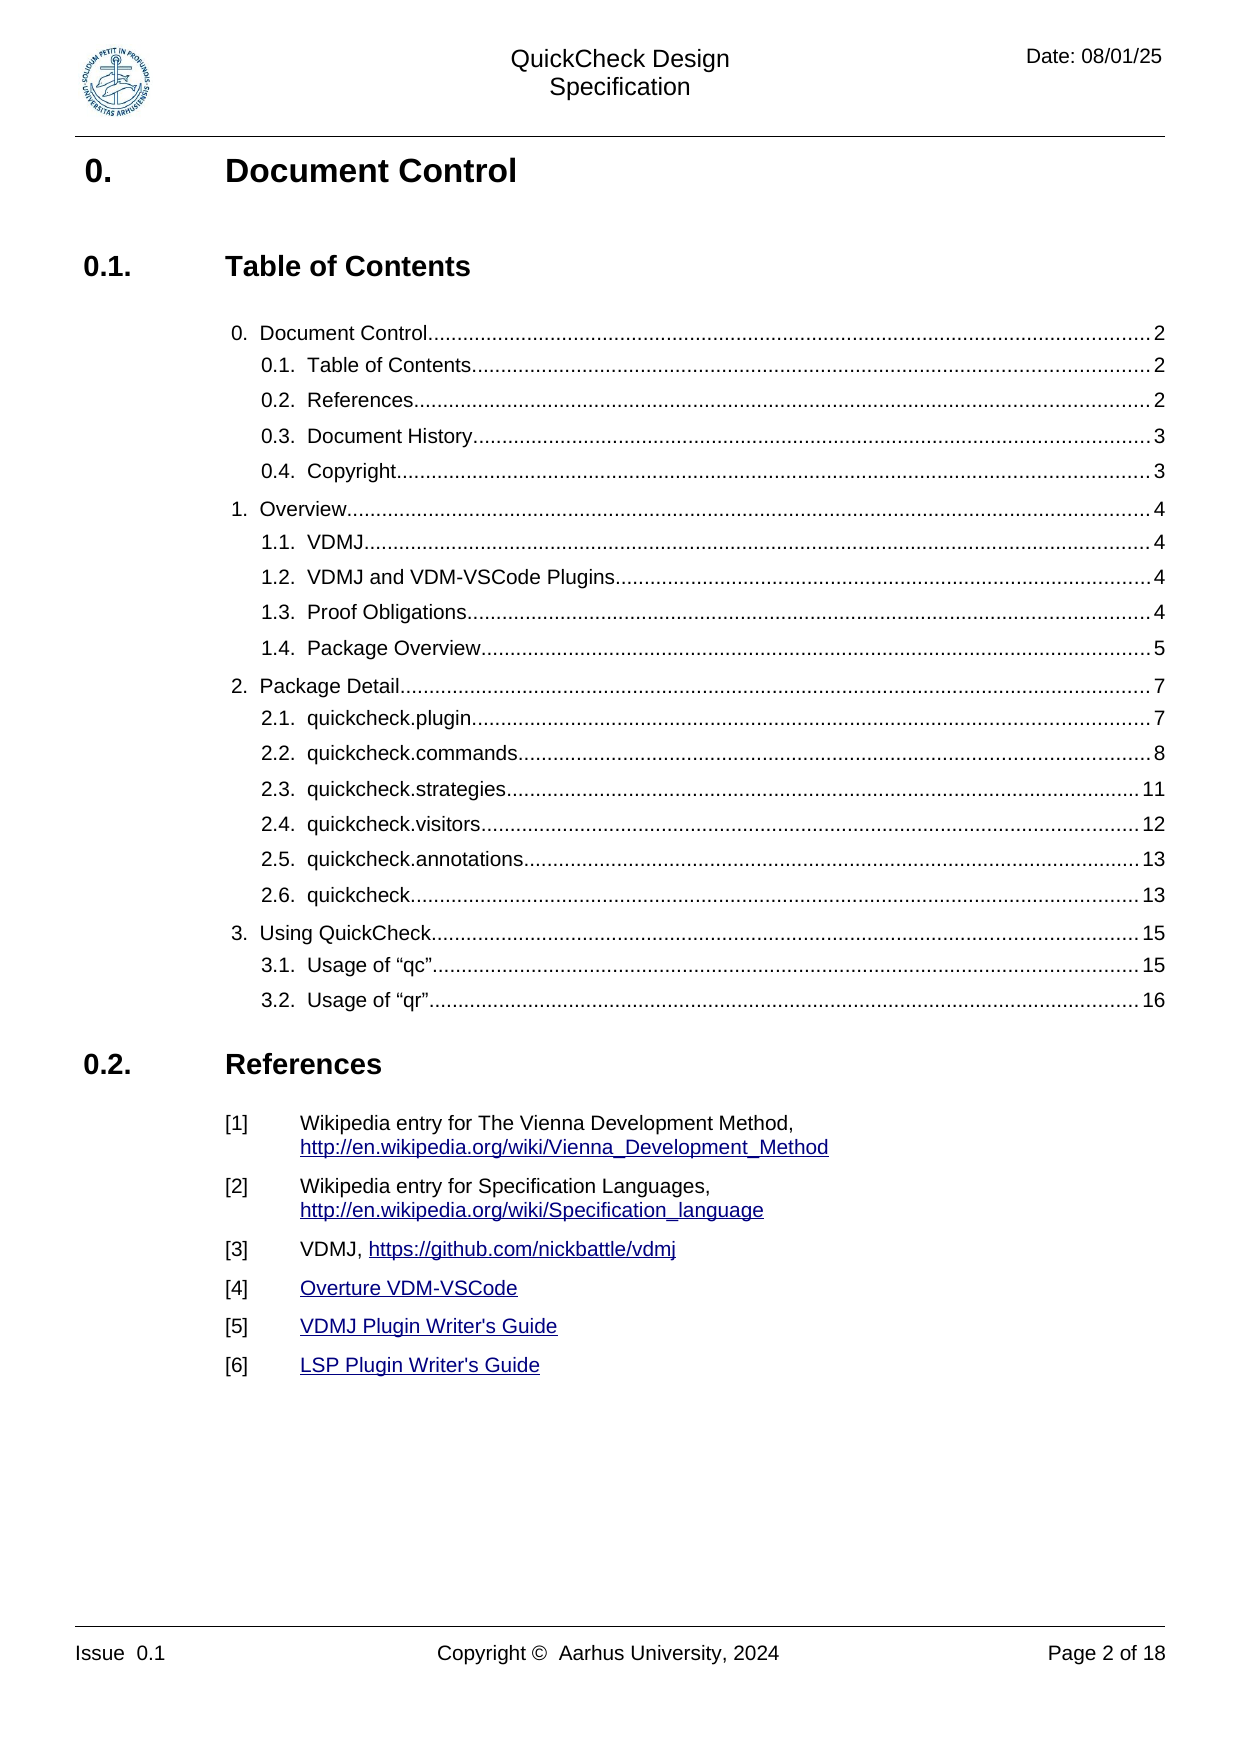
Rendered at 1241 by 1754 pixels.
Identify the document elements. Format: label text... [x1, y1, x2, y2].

text 0.2. References 2 [255, 389, 1165, 412]
picture [78, 44, 153, 120]
text 1. Overview 4 [225, 498, 1165, 521]
subtitle References [75, 1048, 1165, 1081]
subtitle Table of Contents [75, 250, 1165, 282]
list Overture VDM-VSCode [225, 1276, 1165, 1300]
text 2.6. quickcheck 13 [255, 883, 1165, 906]
subtitle Document Control [75, 152, 1165, 190]
list Wikipedia entry for Specification Languages, http://en.wikipedia.org/wiki/Specification_language [225, 1174, 1165, 1222]
text 2.2. quickcheck.commands 8 [255, 742, 1165, 765]
text 2. Package Detail 7 [225, 674, 1165, 698]
text 3.1. Usage of “qc” 15 [255, 954, 1165, 977]
list LSP Plugin Writer's Guide [225, 1354, 1165, 1378]
text 0.1. Table of Contents 2 [255, 354, 1165, 377]
text 0.3. Document History 3 [255, 424, 1165, 448]
text 2.3. quickcheck.strategies 11 [255, 777, 1165, 801]
text 2.1. quickcheck.plugin 7 [255, 707, 1165, 730]
text 1.3. Proof Obligations 4 [255, 601, 1165, 624]
text 2.5. quickcheck.annotations 13 [255, 848, 1165, 871]
text 2.4. quickcheck.visitors 12 [255, 813, 1165, 836]
text 1.4. Package Overview 5 [255, 636, 1165, 659]
text 3.2. Usage of “qr” 16 [255, 989, 1165, 1012]
text 1.2. VDMJ and VDM-VSCode Plugins 4 [255, 566, 1165, 589]
text 1.1. VDMJ 4 [255, 530, 1165, 553]
list VDMJ Plugin Writer's Guide [225, 1315, 1165, 1339]
list Wikipedia entry for The Vienna Development Method, http://en.wikipedia.org/wiki/Vienna_Development_Method [225, 1111, 1165, 1159]
text 0. Document Control 2 [225, 321, 1165, 345]
text 0.4. Copyright 3 [255, 460, 1165, 483]
list VDMJ, https://github.com/nickbattle/vdmj [225, 1237, 1165, 1261]
text 3. Using QuickCheck 15 [225, 921, 1165, 945]
